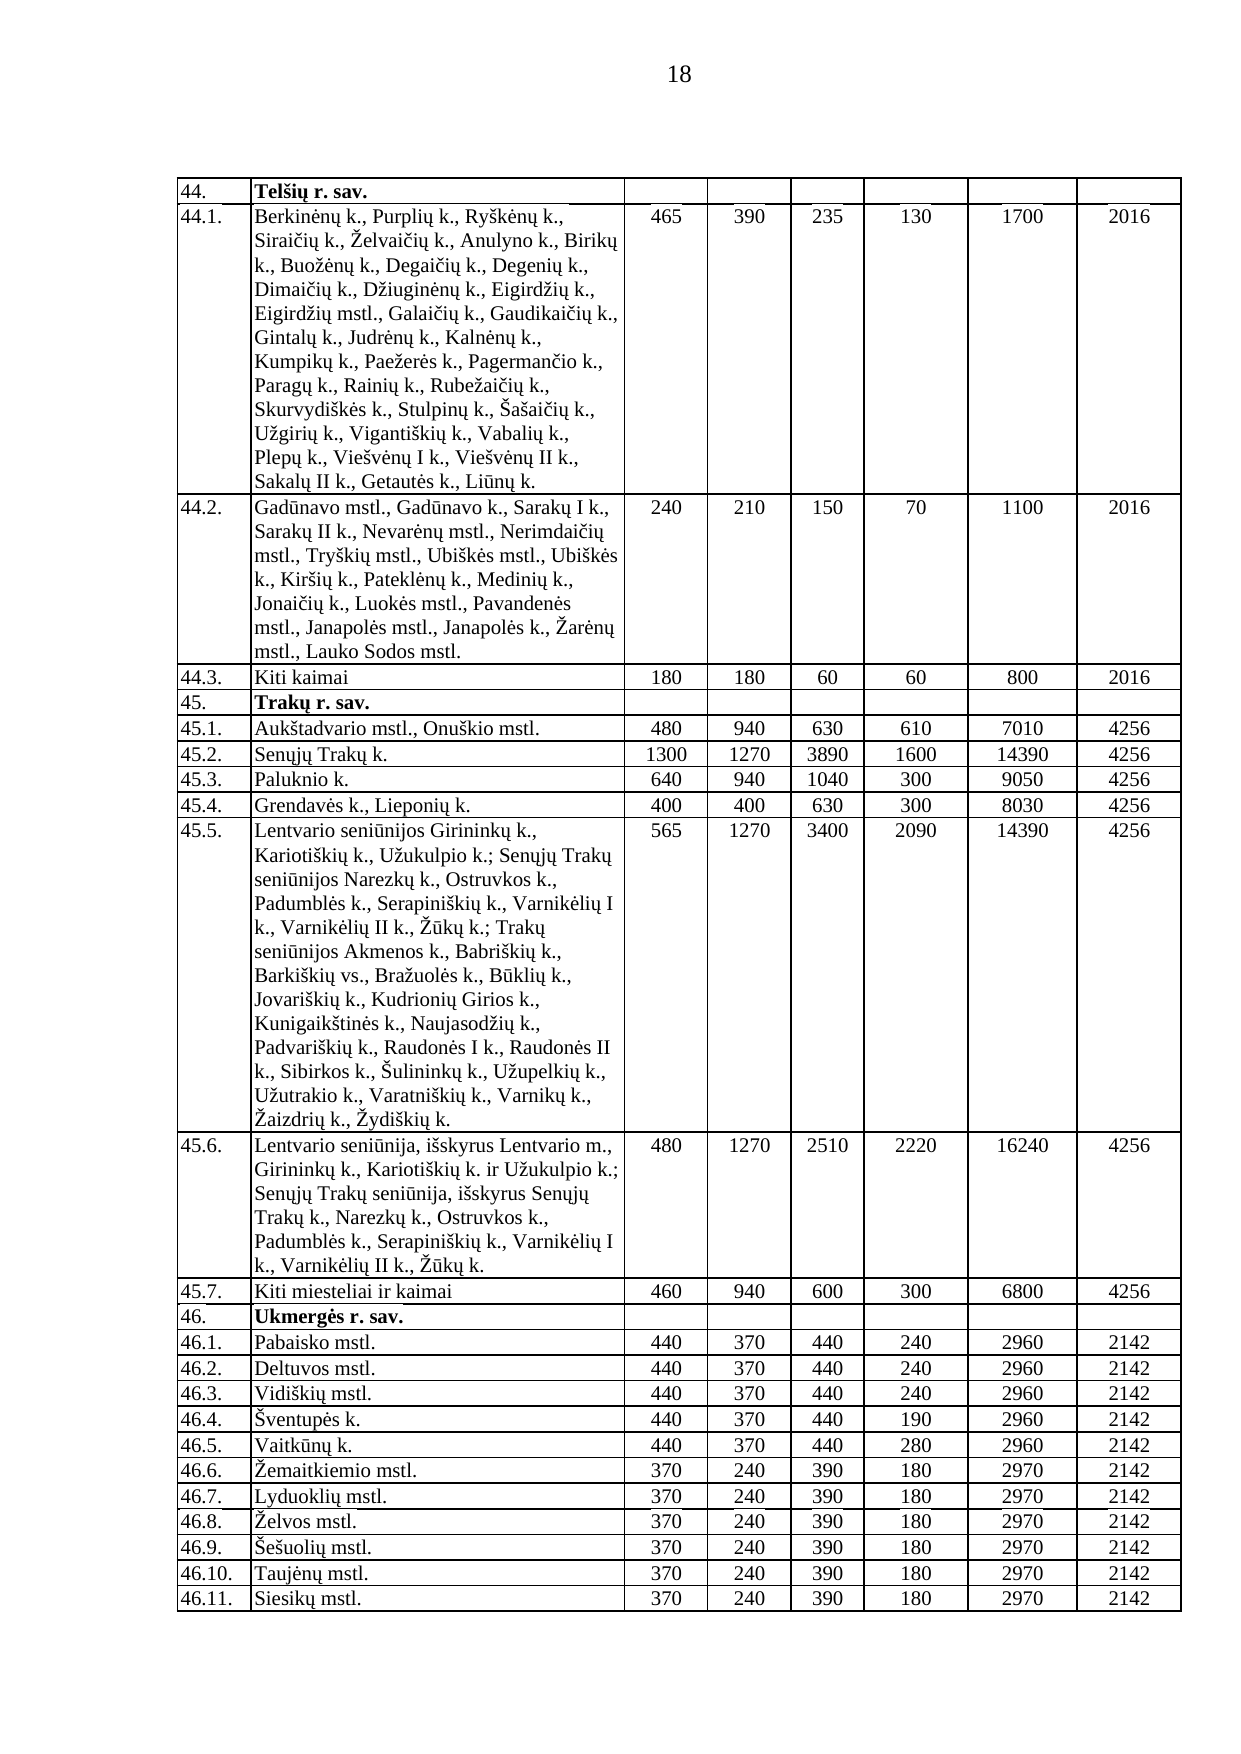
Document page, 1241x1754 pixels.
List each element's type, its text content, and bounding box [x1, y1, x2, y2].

table_cell Vaitkūnų k. [252, 1433, 624, 1457]
table_cell 1270 [708, 1133, 790, 1277]
table_cell [1078, 1305, 1180, 1328]
table_cell Berkinėnų k., Purplių k., Ryškėnų k., Siraičių k., Želvaičių k., Anulyno k., Birikų k., Buožėnų k., Degaičių k., Degenių k., Dimaičių k., Džiuginėnų k., Eigirdžių k., Eigirdžių mstl., Galaičių k., Gaudikaičių k., Gintalų k., Judrėnų k., Kalnėnų k., Kumpikų k., Paežerės k., Pagermančio k., Paragų k., Rainių k., Rubežaičių k., Skurvydiškės k., Stulpinų k., Šašaičių k., Užgirių k., Vigantiškių k., Vabalių k., Plepų k., Viešvėnų I k., Viešvėnų II k., Sakalų II k., Getautės k., Liūnų k. [252, 205, 624, 493]
table_cell 1270 [708, 818, 790, 1131]
table_cell 9050 [969, 767, 1076, 791]
table_cell 240 [708, 1458, 790, 1482]
table_cell 45.2. [178, 742, 250, 766]
table_cell 4256 [1078, 1133, 1180, 1277]
table_cell [792, 690, 863, 714]
table_cell Lentvario seniūnijos Girininkų k., Kariotiškių k., Užukulpio k.; Senųjų Trakų seniūnijos Narezkų k., Ostruvkos k., Padumblės k., Serapiniškių k., Varnikėlių I k., Varnikėlių II k., Žūkų k.; Trakų seniūnijos Akmenos k., Babriškių k., Barkiškių vs., Bražuolės k., Būklių k., Jovariškių k., Kudrionių Girios k., Kunigaikštinės k., Naujasodžių k., Padvariškių k., Raudonės I k., Raudonės II k., Sibirkos k., Šulininkų k., Užupelkių k., Užutrakio k., Varatniškių k., Varnikų k., Žaizdrių k., Žydiškių k. [252, 818, 624, 1131]
table_cell Lentvario seniūnija, išskyrus Lentvario m., Girininkų k., Kariotiškių k. ir Užukulpio k.; Senųjų Trakų seniūnija, išskyrus Senųjų Trakų k., Narezkų k., Ostruvkos k., Padumblės k., Serapiniškių k., Varnikėlių I k., Varnikėlių II k., Žūkų k. [252, 1133, 624, 1277]
table_cell 45.4. [178, 793, 250, 817]
table_cell 440 [625, 1407, 707, 1431]
table_cell 2970 [969, 1561, 1076, 1585]
table_cell 1040 [792, 767, 863, 791]
table_cell 60 [792, 665, 863, 689]
table_cell 46.8. [178, 1510, 250, 1533]
table_cell 630 [792, 793, 863, 817]
table_cell 2970 [969, 1458, 1076, 1482]
table_cell [865, 1305, 967, 1328]
table_cell Aukštadvario mstl., Onuškio mstl. [252, 716, 624, 740]
table_cell 390 [792, 1510, 863, 1533]
table_cell 46.1. [178, 1330, 250, 1354]
table_cell 1600 [865, 742, 967, 766]
table_cell [969, 179, 1076, 203]
table_cell 240 [865, 1356, 967, 1380]
table_cell 300 [865, 767, 967, 791]
table_cell [1078, 179, 1180, 203]
table_cell 370 [708, 1407, 790, 1431]
table_cell 280 [865, 1433, 967, 1457]
table_cell 400 [625, 793, 707, 817]
table_cell 1100 [969, 495, 1076, 663]
table_cell 2142 [1078, 1458, 1180, 1482]
table_cell 2142 [1078, 1484, 1180, 1508]
table_cell 240 [625, 495, 707, 663]
table_cell 46.7. [178, 1484, 250, 1508]
table_cell 440 [792, 1433, 863, 1457]
table_cell Senųjų Trakų k. [252, 742, 624, 766]
table_cell 400 [708, 793, 790, 817]
table_cell 2970 [969, 1535, 1076, 1559]
table_cell 3400 [792, 818, 863, 1131]
table_cell 370 [708, 1356, 790, 1380]
table_cell Taujėnų mstl. [252, 1561, 624, 1585]
table_cell Grendavės k., Lieponių k. [252, 793, 624, 817]
table_cell 45. [178, 690, 250, 714]
table_cell [708, 690, 790, 714]
table_cell 240 [865, 1330, 967, 1354]
table_cell 44.2. [178, 495, 250, 663]
table_cell 180 [865, 1458, 967, 1482]
table_cell 2960 [969, 1381, 1076, 1405]
table_cell 2960 [969, 1433, 1076, 1457]
table_cell Telšių r. sav. [252, 179, 624, 203]
table_cell 2960 [969, 1330, 1076, 1354]
table_cell 390 [792, 1586, 863, 1610]
table_cell 2970 [969, 1510, 1076, 1533]
table_cell 480 [625, 716, 707, 740]
table_cell [969, 690, 1076, 714]
table_cell 45.1. [178, 716, 250, 740]
table_cell 45.5. [178, 818, 250, 1131]
table_cell [969, 1305, 1076, 1328]
table_cell [865, 690, 967, 714]
table_cell Gadūnavo mstl., Gadūnavo k., Sarakų I k., Sarakų II k., Nevarėnų mstl., Nerimdaičių mstl., Tryškių mstl., Ubiškės mstl., Ubiškės k., Kiršių k., Pateklėnų k., Medinių k., Jonaičių k., Luokės mstl., Pavandenės mstl., Janapolės mstl., Janapolės k., Žarėnų mstl., Lauko Sodos mstl. [252, 495, 624, 663]
table_cell 370 [625, 1458, 707, 1482]
table_cell 2142 [1078, 1381, 1180, 1405]
table_cell 46.2. [178, 1356, 250, 1380]
table_cell 800 [969, 665, 1076, 689]
table_cell 440 [792, 1330, 863, 1354]
table_cell 45.3. [178, 767, 250, 791]
table_cell 2016 [1078, 665, 1180, 689]
table_cell 4256 [1078, 793, 1180, 817]
table_cell 180 [708, 665, 790, 689]
table_cell 240 [708, 1561, 790, 1585]
table_cell 240 [708, 1484, 790, 1508]
table_cell Paluknio k. [252, 767, 624, 791]
table_cell 640 [625, 767, 707, 791]
table_cell 6800 [969, 1279, 1076, 1303]
table_cell 44. [178, 179, 250, 203]
table_cell 130 [865, 205, 967, 493]
table_cell 60 [865, 665, 967, 689]
table_cell 45.7. [178, 1279, 250, 1303]
table_cell 2016 [1078, 205, 1180, 493]
table_cell Vidiškių mstl. [252, 1381, 624, 1405]
table_cell Deltuvos mstl. [252, 1356, 624, 1380]
table_cell 46.11. [178, 1586, 250, 1610]
table_cell [625, 1305, 707, 1328]
table_cell 180 [865, 1535, 967, 1559]
table_cell 2510 [792, 1133, 863, 1277]
table_cell 45.6. [178, 1133, 250, 1277]
table_cell 180 [865, 1510, 967, 1533]
table_cell 46.9. [178, 1535, 250, 1559]
table_cell Kiti kaimai [252, 665, 624, 689]
table_cell 1700 [969, 205, 1076, 493]
table_cell 370 [708, 1433, 790, 1457]
table_cell Lyduoklių mstl. [252, 1484, 624, 1508]
table_cell 610 [865, 716, 967, 740]
table_cell 2970 [969, 1586, 1076, 1610]
table_cell 2142 [1078, 1407, 1180, 1431]
table_cell 14390 [969, 742, 1076, 766]
table_cell 465 [625, 205, 707, 493]
table_cell 390 [792, 1535, 863, 1559]
table_cell 940 [708, 716, 790, 740]
table_cell Žemaitkiemio mstl. [252, 1458, 624, 1482]
table_cell 150 [792, 495, 863, 663]
table_cell Želvos mstl. [252, 1510, 624, 1533]
table_cell 210 [708, 495, 790, 663]
table_cell 440 [625, 1433, 707, 1457]
table_cell Siesikų mstl. [252, 1586, 624, 1610]
table_cell 46. [178, 1305, 250, 1328]
table_cell 46.5. [178, 1433, 250, 1457]
table_cell 565 [625, 818, 707, 1131]
table_cell 2970 [969, 1484, 1076, 1508]
table_cell 370 [708, 1330, 790, 1354]
table_cell 46.3. [178, 1381, 250, 1405]
table_cell 4256 [1078, 818, 1180, 1131]
table_cell 2960 [969, 1407, 1076, 1431]
table_cell 440 [625, 1381, 707, 1405]
table_cell Trakų r. sav. [252, 690, 624, 714]
table_cell 4256 [1078, 767, 1180, 791]
table_cell 460 [625, 1279, 707, 1303]
table_cell Pabaisko mstl. [252, 1330, 624, 1354]
table_cell 240 [708, 1510, 790, 1533]
table_cell 2142 [1078, 1510, 1180, 1533]
table_cell 300 [865, 1279, 967, 1303]
table_cell 16240 [969, 1133, 1076, 1277]
table_cell 370 [708, 1381, 790, 1405]
table_cell [792, 1305, 863, 1328]
table_cell 240 [708, 1535, 790, 1559]
table_cell 46.10. [178, 1561, 250, 1585]
table_cell 2016 [1078, 495, 1180, 663]
table_cell 370 [625, 1561, 707, 1585]
table_cell 4256 [1078, 742, 1180, 766]
table_cell 4256 [1078, 716, 1180, 740]
table_cell 300 [865, 793, 967, 817]
table_cell 390 [708, 205, 790, 493]
table_cell 46.6. [178, 1458, 250, 1482]
table_cell 2142 [1078, 1356, 1180, 1380]
table_cell 2142 [1078, 1535, 1180, 1559]
table_cell 390 [792, 1484, 863, 1508]
table_cell [625, 690, 707, 714]
table_cell 2142 [1078, 1330, 1180, 1354]
table_cell Kiti miesteliai ir kaimai [252, 1279, 624, 1303]
table_cell 630 [792, 716, 863, 740]
table_cell 1300 [625, 742, 707, 766]
table_cell 390 [792, 1561, 863, 1585]
table_cell 940 [708, 1279, 790, 1303]
table_cell [792, 179, 863, 203]
table_cell 3890 [792, 742, 863, 766]
table_cell 370 [625, 1586, 707, 1610]
table_cell 440 [792, 1407, 863, 1431]
table_cell 8030 [969, 793, 1076, 817]
table_cell 2090 [865, 818, 967, 1131]
table_cell 190 [865, 1407, 967, 1431]
table_cell 2142 [1078, 1433, 1180, 1457]
table_cell 240 [708, 1586, 790, 1610]
table_cell [1078, 690, 1180, 714]
table_cell [708, 179, 790, 203]
table_cell 180 [865, 1586, 967, 1610]
table_cell 600 [792, 1279, 863, 1303]
table_cell 180 [865, 1484, 967, 1508]
table_cell 14390 [969, 818, 1076, 1131]
table_cell 2142 [1078, 1561, 1180, 1585]
table_cell 440 [625, 1356, 707, 1380]
table_cell 44.1. [178, 205, 250, 493]
table_cell 440 [792, 1381, 863, 1405]
table_cell 2960 [969, 1356, 1076, 1380]
table_cell [625, 179, 707, 203]
table_cell 2142 [1078, 1586, 1180, 1610]
table_cell 370 [625, 1484, 707, 1508]
table_cell 2220 [865, 1133, 967, 1277]
table_cell Ukmergės r. sav. [252, 1305, 624, 1328]
table_cell 235 [792, 205, 863, 493]
table_cell 180 [625, 665, 707, 689]
table_cell 4256 [1078, 1279, 1180, 1303]
table_cell 1270 [708, 742, 790, 766]
table_cell 46.4. [178, 1407, 250, 1431]
table_cell 240 [865, 1381, 967, 1405]
table_cell 940 [708, 767, 790, 791]
table_cell [865, 179, 967, 203]
table_cell 440 [792, 1356, 863, 1380]
table_cell 370 [625, 1535, 707, 1559]
table_cell Šešuolių mstl. [252, 1535, 624, 1559]
table_cell 480 [625, 1133, 707, 1277]
table_cell [708, 1305, 790, 1328]
table_cell 180 [865, 1561, 967, 1585]
table_cell 7010 [969, 716, 1076, 740]
table_cell 370 [625, 1510, 707, 1533]
table_cell 440 [625, 1330, 707, 1354]
table_cell 44.3. [178, 665, 250, 689]
table_cell Šventupės k. [252, 1407, 624, 1431]
table_cell 390 [792, 1458, 863, 1482]
table_cell 70 [865, 495, 967, 663]
